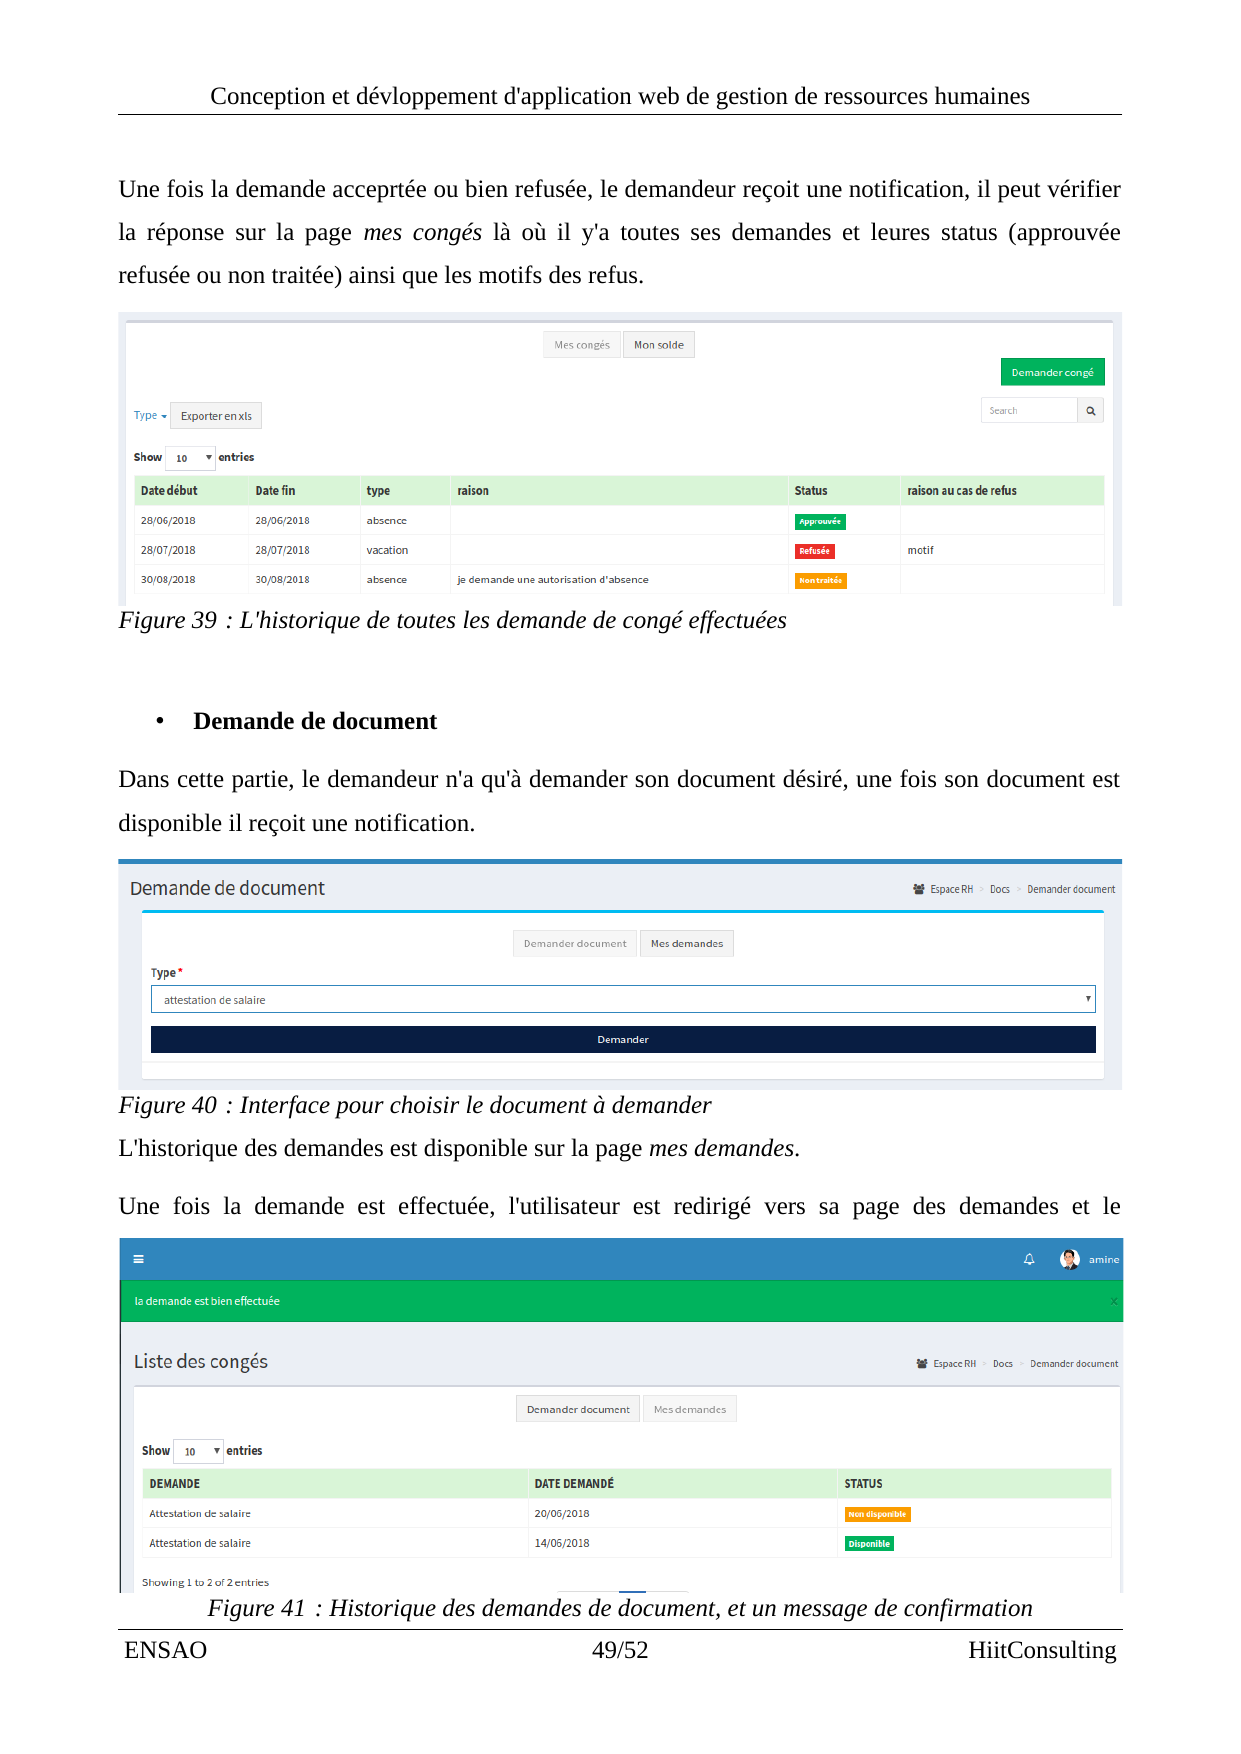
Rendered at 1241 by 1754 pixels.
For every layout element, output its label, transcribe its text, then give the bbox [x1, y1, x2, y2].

list Demande de document [156, 706, 1122, 735]
picture [118, 312, 1123, 606]
text Figure 41 : Historique des demandes de document, et un message de confirmation [119, 1593, 1123, 1622]
picture [118, 859, 1123, 1090]
text L'historique des demandes est disponible sur la page mes demandes. [118, 1118, 1122, 1162]
text Figure 40 : Interface pour choisir le document à demander [118, 1090, 1122, 1118]
text Une fois la demande est effectuée, l'utilisateur est redirigé vers sa page des demandes et le [118, 1191, 1122, 1220]
text Une fois la demande acceprtée ou bien refusée, le demandeur reçoit une notification, il peut vérifier la réponse sur la page mes congés là où il y'a toutes ses demandes et leures status (approuvée refusée ou non traitée) ainsi que les motifs des refus. [118, 174, 1122, 289]
text Figure 39 : L'historique de toutes les demande de congé effectuées [118, 606, 1122, 634]
text Dans cette partie, le demandeur n'a qu'à demander son document désiré, une fois son document est disponible il reçoit une notification. [118, 764, 1122, 836]
picture [119, 1238, 1124, 1593]
